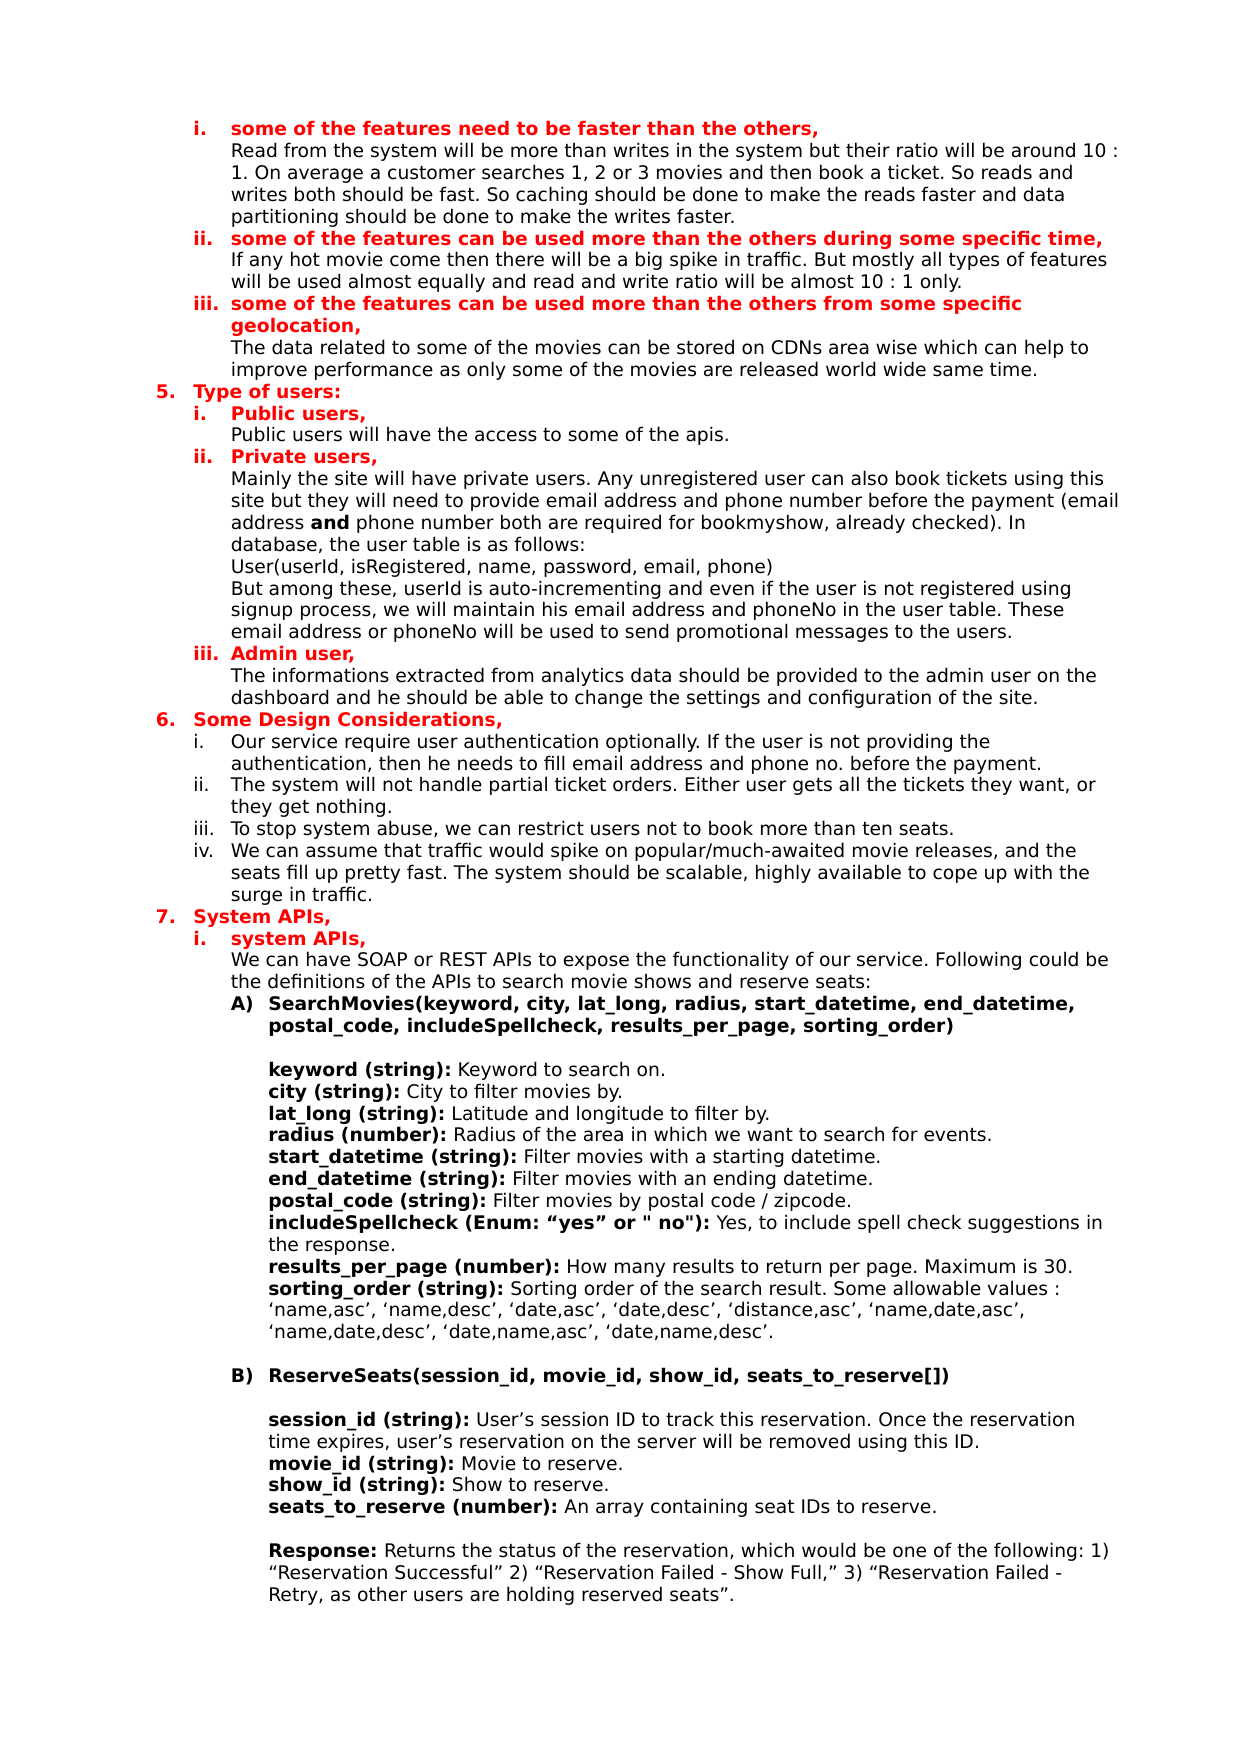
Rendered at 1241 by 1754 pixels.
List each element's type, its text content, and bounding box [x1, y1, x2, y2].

list system APIs, [193, 927, 1122, 949]
list The system will not handle partial ticket orders. Either user gets all the tickets they want, or they get nothing. [193, 774, 1122, 818]
list session_id (string): User’s session ID to track this reservation. Once the reservation time expires, user’s reservation on the server will be removed using this ID. [231, 1409, 1122, 1452]
list start_datetime (string): Filter movies with a starting datetime. [231, 1146, 1122, 1168]
list includeSpellcheck (Enum: “yes” or " no"): Yes, to include spell check suggestions in the response. [231, 1212, 1122, 1256]
list SearchMovies(keyword, city, lat_long, radius, start_datetime, end_datetime, postal_code, includeSpellcheck, results_per_page, sorting_order) [231, 993, 1122, 1037]
list some of the features can be used more than the others during some specific time, [193, 227, 1122, 249]
list Response: Returns the status of the reservation, which would be one of the following: 1) “Reservation Successful” 2) “Reservation Failed - Show Full,” 3) “Reservation Failed - Retry, as other users are holding reserved seats”. [231, 1540, 1122, 1606]
list results_per_page (number): How many results to return per page. Maximum is 30. [231, 1256, 1122, 1277]
list The informations extracted from analytics data should be provided to the admin user on the dashboard and he should be able to change the settings and configuration of the site. [193, 665, 1122, 709]
list some of the features need to be faster than the others, [193, 118, 1122, 140]
list To stop system abuse, we can restrict users not to book more than ten seats. [193, 818, 1122, 840]
list Type of users: [156, 381, 1122, 402]
list Read from the system will be more than writes in the system but their ratio will be around 10 : 1. On average a customer searches 1, 2 or 3 movies and then book a ticket. So reads and writes both should be fast. So caching should be done to make the reads faster and data partitioning should be done to make the writes faster. [193, 140, 1122, 227]
list If any hot movie come then there will be a big spike in traffic. But mostly all types of features will be used almost equally and read and write ratio will be almost 10 : 1 only. [193, 249, 1122, 293]
list Public users, [193, 402, 1122, 424]
list Mainly the site will have private users. Any unregistered user can also book tickets using this site but they will need to provide email address and phone number before the payment (email address and phone number both are required for bookmyshow, already checked). In database, the user table is as follows: [193, 468, 1122, 556]
list We can have SOAP or REST APIs to expose the functionality of our service. Following could be the definitions of the APIs to search movie shows and reserve seats: [193, 949, 1122, 993]
list We can assume that traffic would spike on popular/much-awaited movie releases, and the seats fill up pretty fast. The system should be scalable, highly available to cope up with the surge in traffic. [193, 840, 1122, 906]
list keyword (string): Keyword to search on. [231, 1059, 1122, 1081]
list ReserveSeats(session_id, movie_id, show_id, seats_to_reserve[]) [231, 1365, 1122, 1387]
list some of the features can be used more than the others from some specific geolocation, [193, 293, 1122, 337]
list lat_long (string): Latitude and longitude to filter by. [231, 1102, 1122, 1124]
list System APIs, [156, 906, 1122, 927]
list movie_id (string): Movie to reserve. [231, 1452, 1122, 1474]
list sorting_order (string): Sorting order of the search result. Some allowable values : ‘name,asc’, ‘name,desc’, ‘date,asc’, ‘date,desc’, ‘distance,asc’, ‘name,date,asc’, ‘name,date,desc’, ‘date,name,asc’, ‘date,name,desc’. [231, 1277, 1122, 1343]
list show_id (string): Show to reserve. [231, 1474, 1122, 1496]
list seats_to_reserve (number): An array containing seat IDs to reserve. [231, 1496, 1122, 1518]
list Private users, [193, 446, 1122, 468]
list The data related to some of the movies can be stored on CDNs area wise which can help to improve performance as only some of the movies are released world wide same time. [193, 337, 1122, 381]
list Some Design Considerations, [156, 709, 1122, 731]
list Admin user, [193, 643, 1122, 665]
list radius (number): Radius of the area in which we want to search for events. [231, 1124, 1122, 1146]
list end_datetime (string): Filter movies with an ending datetime. [231, 1168, 1122, 1190]
list But among these, userId is auto-incrementing and even if the user is not registered using signup process, we will maintain his email address and phoneNo in the user table. These email address or phoneNo will be used to send promotional messages to the users. [193, 577, 1122, 643]
list city (string): City to filter movies by. [231, 1081, 1122, 1102]
list Public users will have the access to some of the apis. [193, 424, 1122, 446]
list User(userId, isRegistered, name, password, email, phone) [193, 556, 1122, 577]
list postal_code (string): Filter movies by postal code / zipcode. [231, 1190, 1122, 1212]
list Our service require user authentication optionally. If the user is not providing the authentication, then he needs to fill email address and phone no. before the payment. [193, 731, 1122, 774]
